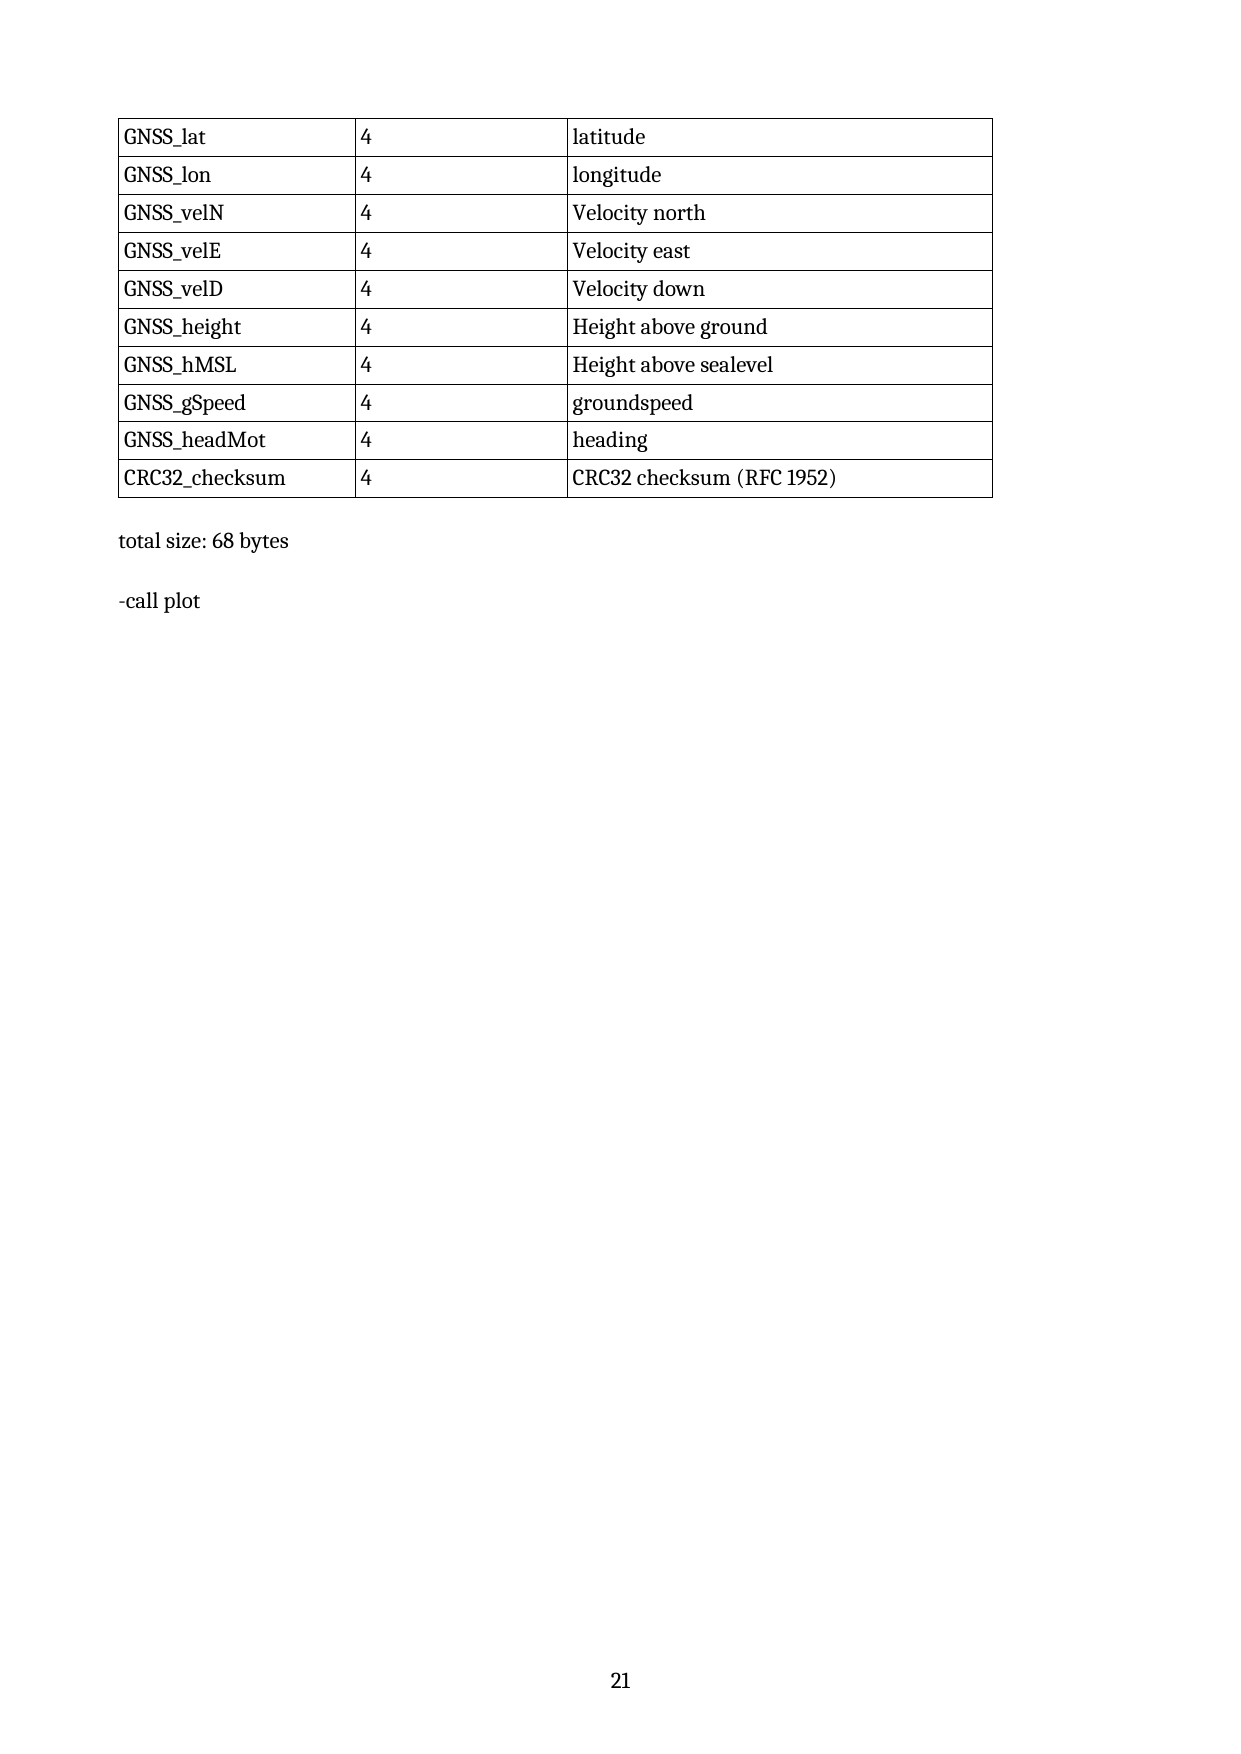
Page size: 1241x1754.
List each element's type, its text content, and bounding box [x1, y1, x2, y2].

table_cell GNSS_hMSL [119, 347, 355, 383]
text -call plot [118, 588, 1122, 614]
table_cell 4 [356, 271, 567, 308]
table_cell GNSS_lon [119, 157, 355, 194]
table_cell Height above sealevel [568, 347, 992, 383]
table_cell 4 [356, 309, 567, 346]
table_cell Height above ground [568, 309, 992, 346]
table_cell GNSS_velE [119, 233, 355, 270]
table_cell GNSS_gSpeed [119, 385, 355, 421]
table_cell GNSS_velD [119, 271, 355, 308]
table_cell groundspeed [568, 385, 992, 421]
table_cell 4 [356, 347, 567, 383]
table_cell heading [568, 422, 992, 459]
table_cell 4 [356, 233, 567, 270]
table_cell CRC32 checksum (RFC 1952) [568, 460, 992, 497]
table_cell 4 [356, 385, 567, 421]
table_cell Velocity east [568, 233, 992, 270]
table_cell GNSS_height [119, 309, 355, 346]
text total size: 68 bytes [118, 528, 1122, 554]
table_cell latitude [568, 119, 992, 156]
table_cell 4 [356, 460, 567, 497]
table_cell 4 [356, 157, 567, 194]
table_cell 4 [356, 422, 567, 459]
table_cell GNSS_lat [119, 119, 355, 156]
table_cell GNSS_headMot [119, 422, 355, 459]
table_cell Velocity north [568, 195, 992, 232]
table_cell Velocity down [568, 271, 992, 308]
table_cell longitude [568, 157, 992, 194]
table_cell GNSS_velN [119, 195, 355, 232]
table_cell 4 [356, 119, 567, 156]
table_cell CRC32_checksum [119, 460, 355, 497]
table_cell 4 [356, 195, 567, 232]
